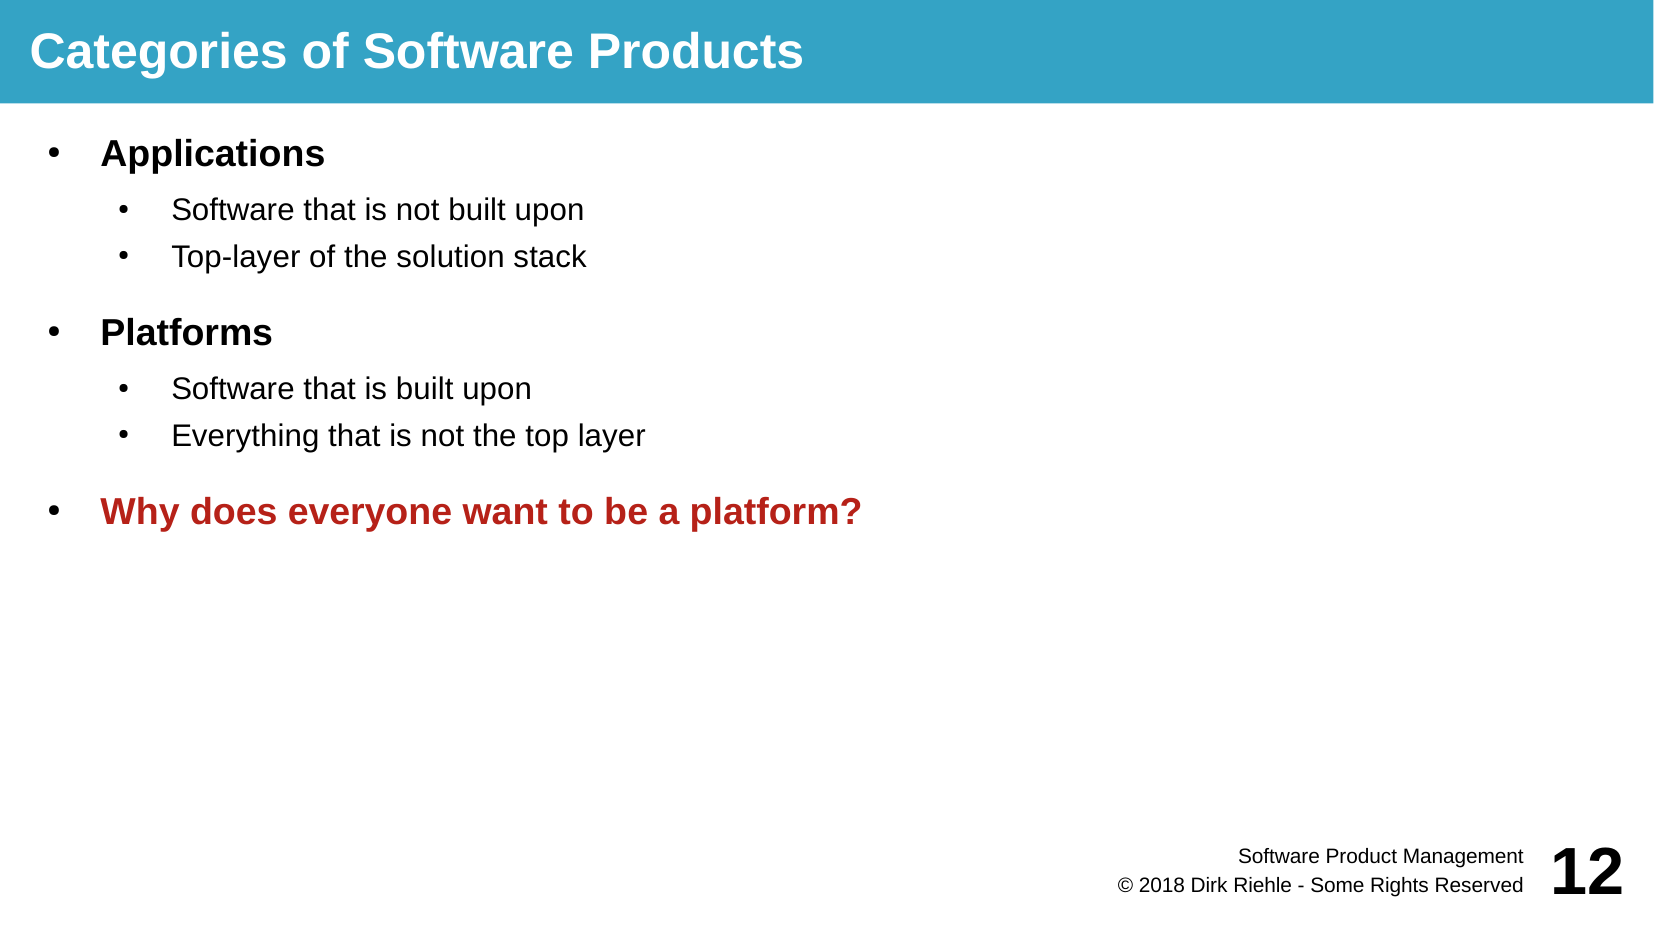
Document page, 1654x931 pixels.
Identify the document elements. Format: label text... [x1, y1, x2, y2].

title Categories of Software Products [0, 0, 1654, 104]
list Applications Software that is not built upon Top-layer of the solution stack Platforms Software that is built upon Everything that is not the top layer Why does everyone want to be a platform? [29, 132, 1625, 813]
